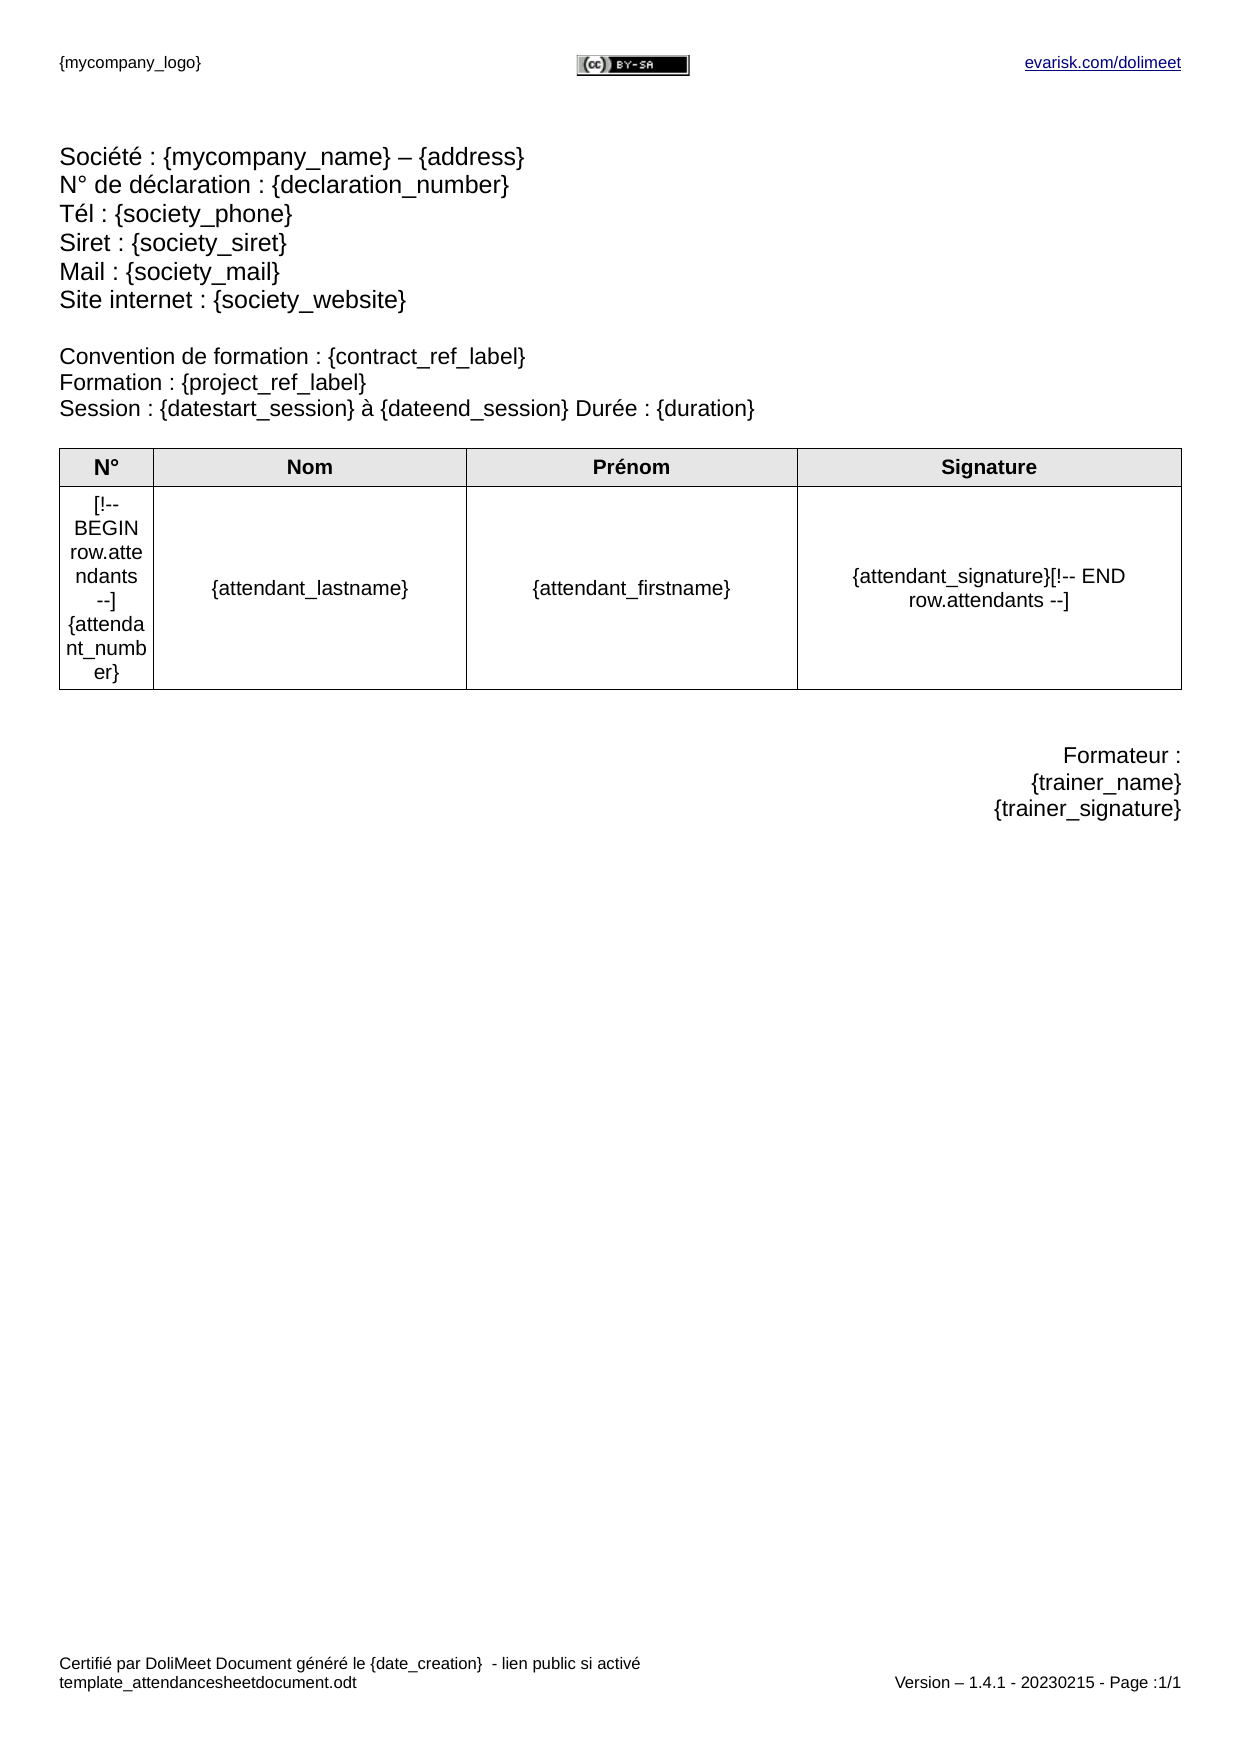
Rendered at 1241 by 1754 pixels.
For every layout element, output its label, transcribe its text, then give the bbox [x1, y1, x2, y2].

text Tél : {society_phone} [59, 199, 1181, 228]
table_header Prénom [467, 449, 797, 486]
table_header Nom [154, 449, 466, 486]
text Société : {mycompany_name} – {address} [59, 141, 1181, 170]
text Siret : {society_siret} [59, 228, 1181, 256]
table_header Signature [798, 449, 1181, 486]
text N° de déclaration : {declaration_number} [59, 170, 1181, 199]
table_cell [!-- BEGIN row.attendants --]{attendant_number} [60, 487, 153, 689]
text Convention de formation : {contract_ref_label} [59, 343, 1181, 369]
text Formation : {project_ref_label} [59, 369, 1181, 395]
picture [576, 55, 690, 76]
text Mail : {society_mail} [59, 256, 1181, 285]
text Session : {datestart_session} à {dateend_session} Durée : {duration} [59, 395, 1181, 422]
table_cell {attendant_firstname} [467, 487, 797, 689]
table_header N° [60, 449, 153, 486]
text Formateur : [59, 742, 1181, 768]
table_cell {attendant_signature}[!-- END row.attendants --] [798, 487, 1181, 689]
text {trainer_name} {trainer_signature} [59, 768, 1181, 821]
text Site internet : {society_website} [59, 285, 1181, 314]
table_cell {attendant_lastname} [154, 487, 466, 689]
